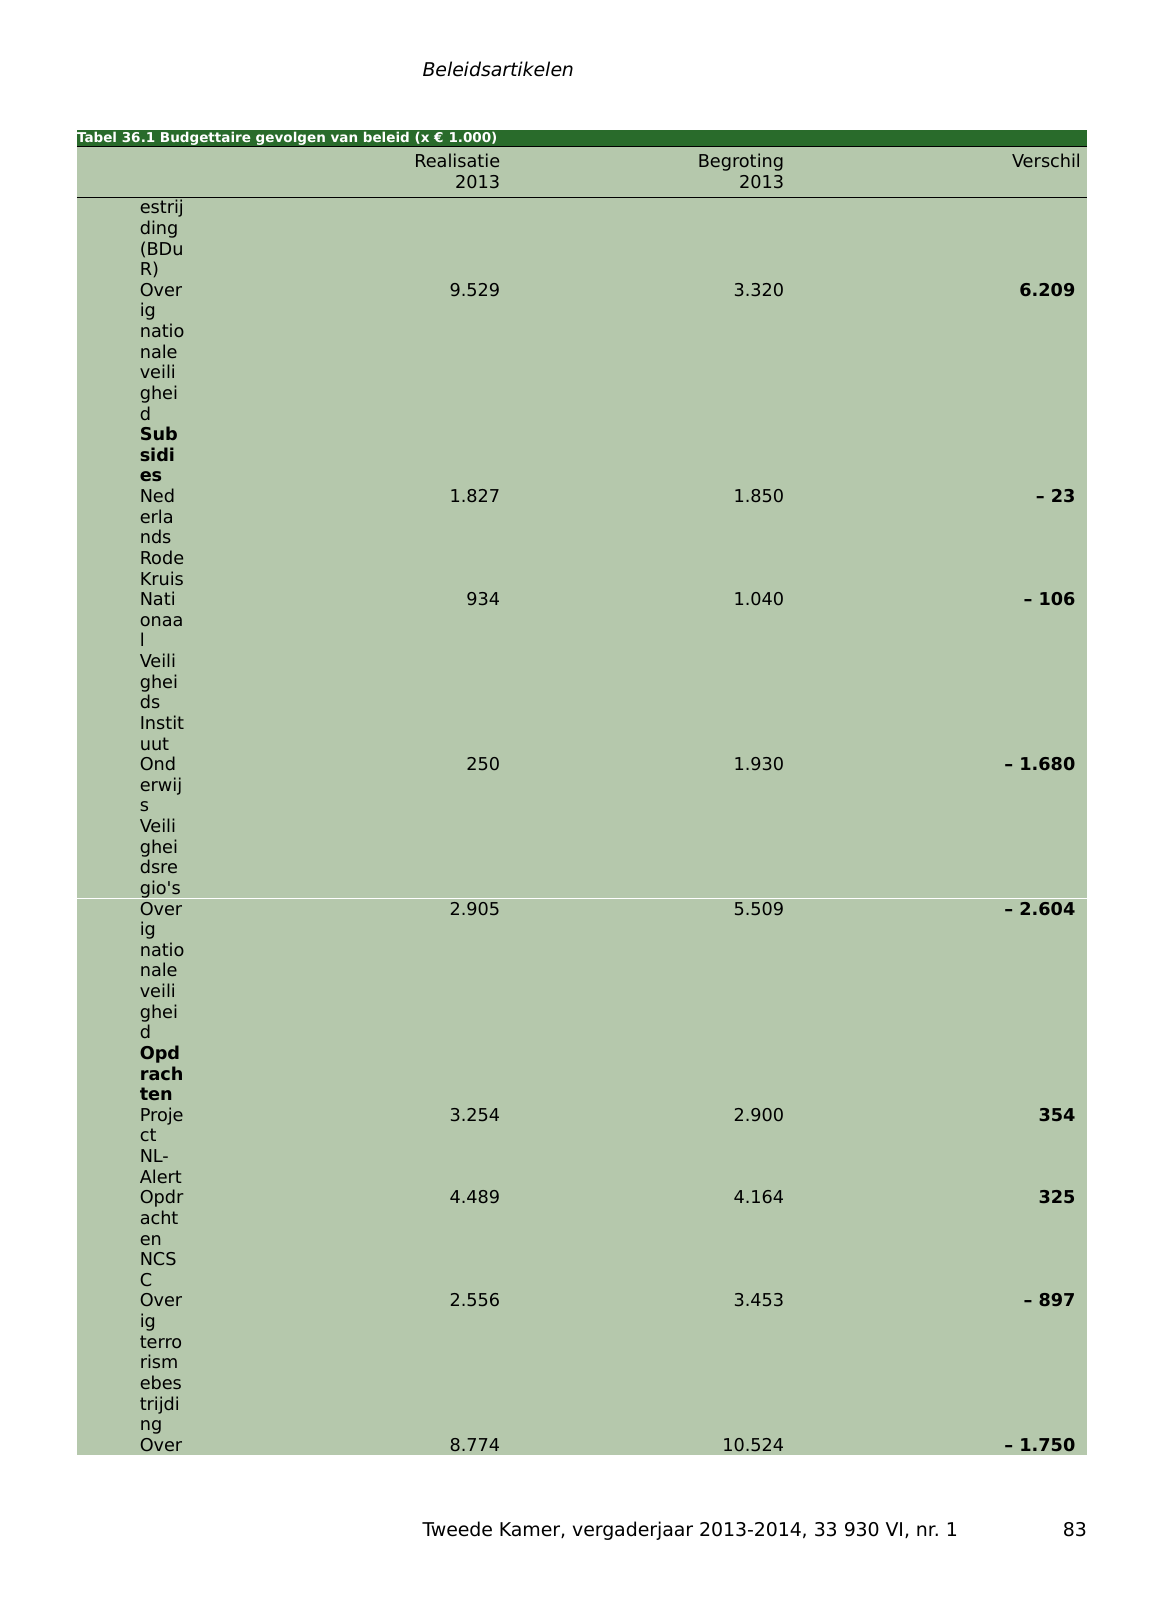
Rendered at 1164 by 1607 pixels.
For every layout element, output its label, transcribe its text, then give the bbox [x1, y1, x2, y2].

table_cell [77, 147, 133, 197]
table_cell Verschil [790, 147, 1087, 197]
table_cell [190, 1043, 506, 1105]
table_cell – 897 [790, 1290, 1087, 1435]
table_cell [77, 424, 133, 486]
table_cell [134, 147, 190, 197]
table_cell Overig nationale veiligheid [134, 280, 190, 424]
table_cell [77, 198, 133, 280]
table_cell 6.209 [790, 280, 1087, 424]
table_cell [190, 198, 506, 280]
table_cell [77, 1043, 133, 1105]
table_cell Overig terrorismebestrijding [134, 1290, 190, 1435]
table_cell Realisatie 2013 [190, 147, 506, 197]
table_cell [790, 1043, 1087, 1105]
table_cell estrijding (BDuR) [134, 198, 190, 280]
table_cell – 2.604 [790, 899, 1087, 1043]
table_cell 1.827 [190, 486, 506, 589]
table_cell 9.529 [190, 280, 506, 424]
table_cell 3.320 [506, 280, 790, 424]
table_cell 934 [190, 589, 506, 754]
table_cell [790, 198, 1087, 280]
table_cell Project NL-Alert [134, 1105, 190, 1187]
table_cell 8.774 [190, 1435, 506, 1455]
table_cell 5.509 [506, 899, 790, 1043]
table_cell – 1.750 [790, 1435, 1087, 1455]
table_cell 1.850 [506, 486, 790, 589]
table_cell [77, 754, 133, 898]
table_cell [506, 198, 790, 280]
table_cell – 1.680 [790, 754, 1087, 898]
table_cell 1.930 [506, 754, 790, 898]
table_cell [77, 899, 133, 1043]
table_cell [190, 424, 506, 486]
table_cell 2.556 [190, 1290, 506, 1435]
table_cell 1.040 [506, 589, 790, 754]
table_cell Overig nationale veiligheid [134, 899, 190, 1043]
table_cell Subsidies [134, 424, 190, 486]
table_cell 2.905 [190, 899, 506, 1043]
table_cell Over [134, 1435, 190, 1455]
table_cell [77, 1187, 133, 1290]
table_cell Onderwijs Veiligheidsregio's [134, 754, 190, 898]
table_cell [77, 280, 133, 424]
table_header Tabel 36.1 Budgettaire gevolgen van beleid (x € 1.000) [77, 130, 1087, 146]
table_cell [506, 424, 790, 486]
table_cell 325 [790, 1187, 1087, 1290]
table_cell – 23 [790, 486, 1087, 589]
table_cell – 106 [790, 589, 1087, 754]
table_cell Opdrachten [134, 1043, 190, 1105]
table_cell [77, 486, 133, 589]
table_cell Opdrachten NCSC [134, 1187, 190, 1290]
table_cell Begroting 2013 [506, 147, 790, 197]
table_cell [77, 589, 133, 754]
table_cell [77, 1105, 133, 1187]
table_cell 10.524 [506, 1435, 790, 1455]
table_cell 250 [190, 754, 506, 898]
table_cell [77, 1290, 133, 1435]
table_cell 4.164 [506, 1187, 790, 1290]
table_cell [790, 424, 1087, 486]
table_cell 2.900 [506, 1105, 790, 1187]
table_cell Nederlands Rode Kruis [134, 486, 190, 589]
table_cell Nationaal Veiligheids Instituut [134, 589, 190, 754]
table_cell 4.489 [190, 1187, 506, 1290]
table_cell 354 [790, 1105, 1087, 1187]
table_cell [77, 1435, 133, 1455]
table_cell 3.254 [190, 1105, 506, 1187]
table_cell 3.453 [506, 1290, 790, 1435]
table_cell [506, 1043, 790, 1105]
